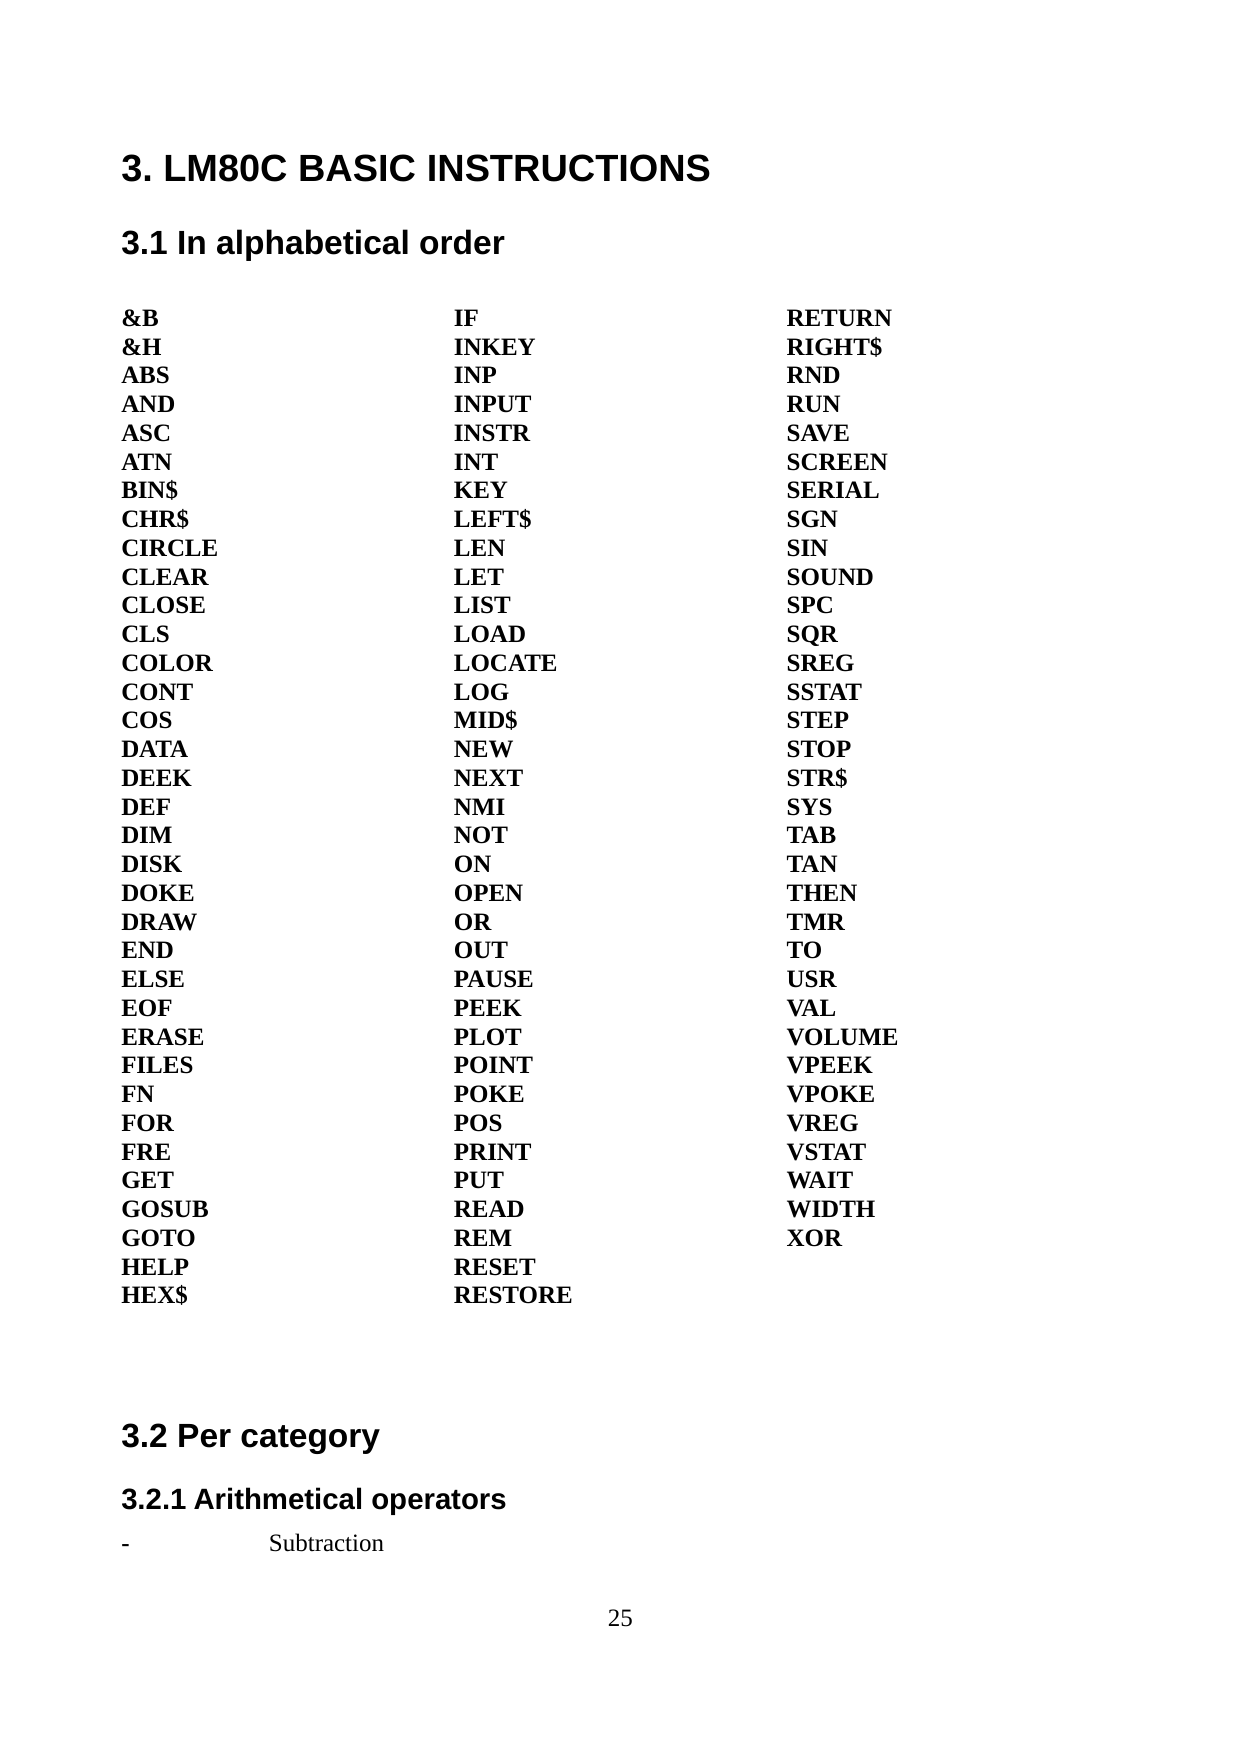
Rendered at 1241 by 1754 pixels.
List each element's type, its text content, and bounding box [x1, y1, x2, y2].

text DOKE [121, 878, 454, 907]
text RESTORE [454, 1280, 786, 1309]
text VREG [786, 1108, 1119, 1137]
text PRINT [454, 1137, 786, 1165]
text LOCATE [454, 648, 786, 677]
text COS [121, 705, 454, 734]
text EOF [121, 993, 454, 1022]
text FN [121, 1079, 454, 1108]
text LOG [454, 677, 786, 705]
text ATN [121, 447, 454, 475]
text DEEK [121, 763, 454, 792]
text ON [454, 849, 786, 878]
text DRAW [121, 907, 454, 935]
text NMI [454, 792, 786, 820]
text DATA [121, 734, 454, 763]
text FOR [121, 1108, 454, 1137]
text STOP [786, 734, 1119, 763]
text CONT [121, 677, 454, 705]
text SPC [786, 590, 1119, 619]
text INT [454, 447, 786, 475]
text RESET [454, 1252, 786, 1280]
text CLEAR [121, 562, 454, 590]
text PEEK [454, 993, 786, 1022]
text ELSE [121, 964, 454, 993]
text LOAD [454, 619, 786, 648]
text GOTO [121, 1223, 454, 1252]
text SGN [786, 504, 1119, 533]
text NEXT [454, 763, 786, 792]
text GOSUB [121, 1194, 454, 1223]
text GET [121, 1165, 454, 1194]
text VPOKE [786, 1079, 1119, 1108]
text OPEN [454, 878, 786, 907]
text AND [121, 389, 454, 418]
text DISK [121, 849, 454, 878]
text PLOT [454, 1022, 786, 1050]
text SYS [786, 792, 1119, 820]
text CHR$ [121, 504, 454, 533]
text WIDTH [786, 1194, 1119, 1223]
text OR [454, 907, 786, 935]
text MID$ [454, 705, 786, 734]
text POINT [454, 1050, 786, 1079]
text HEX$ [121, 1280, 454, 1309]
text INSTR [454, 418, 786, 447]
text POS [454, 1108, 786, 1137]
text VPEEK [786, 1050, 1119, 1079]
text FRE [121, 1137, 454, 1165]
text SOUND [786, 562, 1119, 590]
text SERIAL [786, 475, 1119, 504]
text VAL [786, 993, 1119, 1022]
text USR [786, 964, 1119, 993]
text RETURN [786, 303, 1119, 332]
text VSTAT [786, 1137, 1119, 1165]
text XOR [786, 1223, 1119, 1252]
text SSTAT [786, 677, 1119, 705]
text LEFT$ [454, 504, 786, 533]
text RND [786, 360, 1119, 389]
text INP [454, 360, 786, 389]
text INKEY [454, 332, 786, 360]
text END [121, 935, 454, 964]
text DEF [121, 792, 454, 820]
text LEN [454, 533, 786, 562]
subtitle 3.2 Per category [121, 1416, 1119, 1455]
text NOT [454, 820, 786, 849]
text PAUSE [454, 964, 786, 993]
text TO [786, 935, 1119, 964]
subtitle 3.1 In alphabetical order [121, 223, 1119, 262]
text CLS [121, 619, 454, 648]
text ABS [121, 360, 454, 389]
text DIM [121, 820, 454, 849]
text REM [454, 1223, 786, 1252]
text HELP [121, 1252, 454, 1280]
text READ [454, 1194, 786, 1223]
text SAVE [786, 418, 1119, 447]
text CIRCLE [121, 533, 454, 562]
text SCREEN [786, 447, 1119, 475]
text STEP [786, 705, 1119, 734]
text WAIT [786, 1165, 1119, 1194]
text BIN$ [121, 475, 454, 504]
text FILES [121, 1050, 454, 1079]
text SQR [786, 619, 1119, 648]
text LIST [454, 590, 786, 619]
text COLOR [121, 648, 454, 677]
text ERASE [121, 1022, 454, 1050]
text TMR [786, 907, 1119, 935]
text PUT [454, 1165, 786, 1194]
text RUN [786, 389, 1119, 418]
text &B [121, 303, 454, 332]
text KEY [454, 475, 786, 504]
text &H [121, 332, 454, 360]
text THEN [786, 878, 1119, 907]
text POKE [454, 1079, 786, 1108]
text VOLUME [786, 1022, 1119, 1050]
text SIN [786, 533, 1119, 562]
text LET [454, 562, 786, 590]
text TAN [786, 849, 1119, 878]
text ASC [121, 418, 454, 447]
text TAB [786, 820, 1119, 849]
text CLOSE [121, 590, 454, 619]
subtitle 3.2.1 Arithmetical operators [121, 1482, 1119, 1516]
text OUT [454, 935, 786, 964]
text NEW [454, 734, 786, 763]
text - Subtraction [121, 1528, 1119, 1557]
text RIGHT$ [786, 332, 1119, 360]
text INPUT [454, 389, 786, 418]
subtitle 3. LM80C BASIC INSTRUCTIONS [121, 146, 1119, 190]
text IF [454, 303, 786, 332]
text SREG [786, 648, 1119, 677]
text STR$ [786, 763, 1119, 792]
